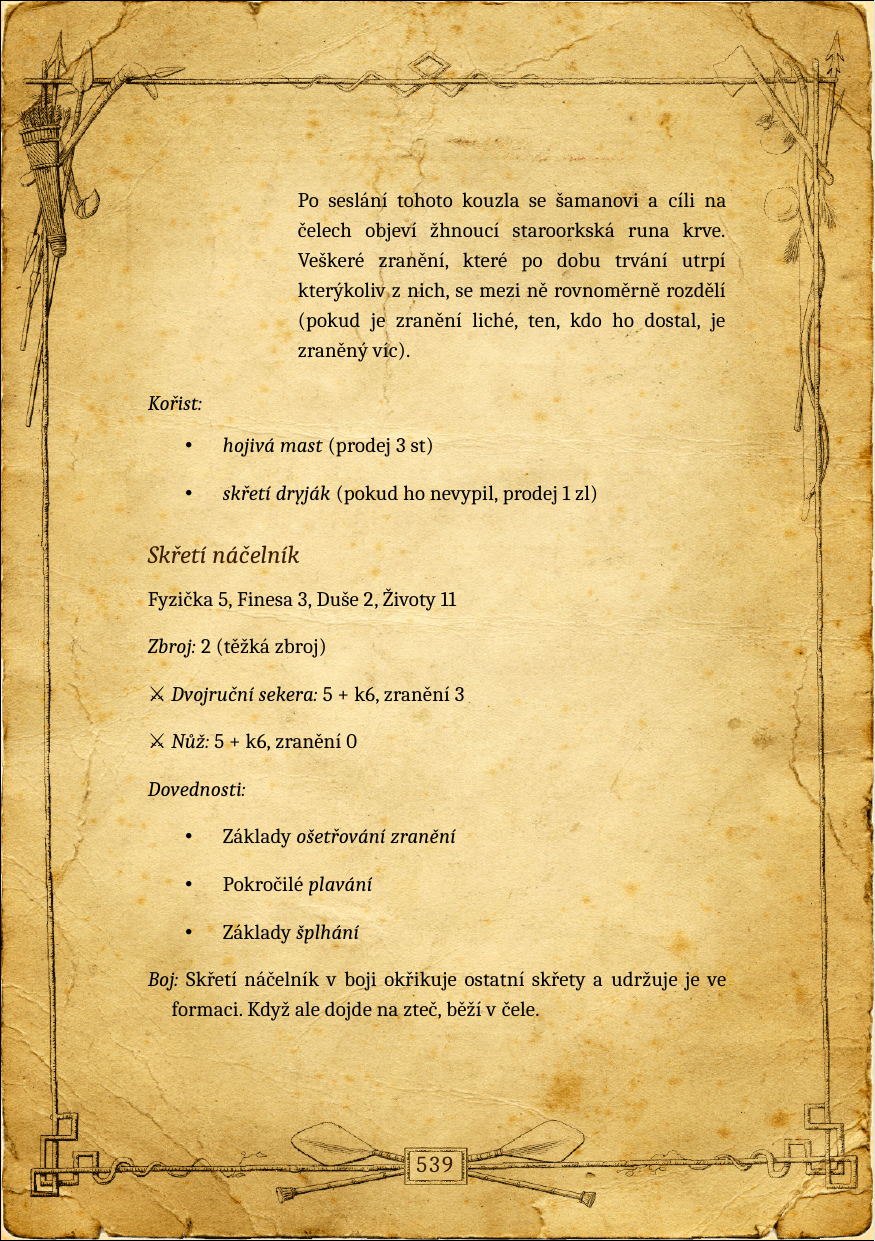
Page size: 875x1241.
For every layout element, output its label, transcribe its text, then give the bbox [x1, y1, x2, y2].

list skřetí dryják (pokud ho nevypil, prodej 1 zl) [185, 481, 726, 505]
text Boj: Skřetí náčelník v⁠ boji okřikuje ostatní skřety a⁠ udržuje je ve formaci. Když ale dojde na zteč, běží v⁠ čele. [148, 968, 726, 1022]
list Po seslání tohoto kouzla se šamanovi a⁠ cíli na čelech objeví žhnoucí staroorkská runa krve. Veškeré zranění, které po dobu trvání utrpí kterýkoliv z⁠ nich, se mezi ně rovnoměrně rozdělí (pokud je zranění liché, ten, kdo ho dostal, je zraněný víc). [260, 189, 726, 362]
text ⚔ Dvojruční sekera: 5 + k6, zranění 3 [148, 682, 726, 706]
text ⚔ Nůž: 5 + k6, zranění 0 [148, 730, 726, 754]
list Základy ošetřování zranění [185, 825, 726, 849]
text Dovednosti: [148, 778, 726, 802]
text Zbroj: 2 (těžká zbroj) [148, 635, 726, 659]
text Fyzička 5, Finesa 3, Duše 2, Životy 11 [148, 587, 726, 611]
list Základy šplhání [185, 920, 726, 944]
text Kořist: [148, 392, 726, 416]
list hojivá mast (prodej 3 st) [185, 434, 726, 458]
subtitle Skřetí náčelník [148, 541, 726, 569]
picture [1, 1, 874, 1240]
list Pokročilé plavání [185, 873, 726, 897]
